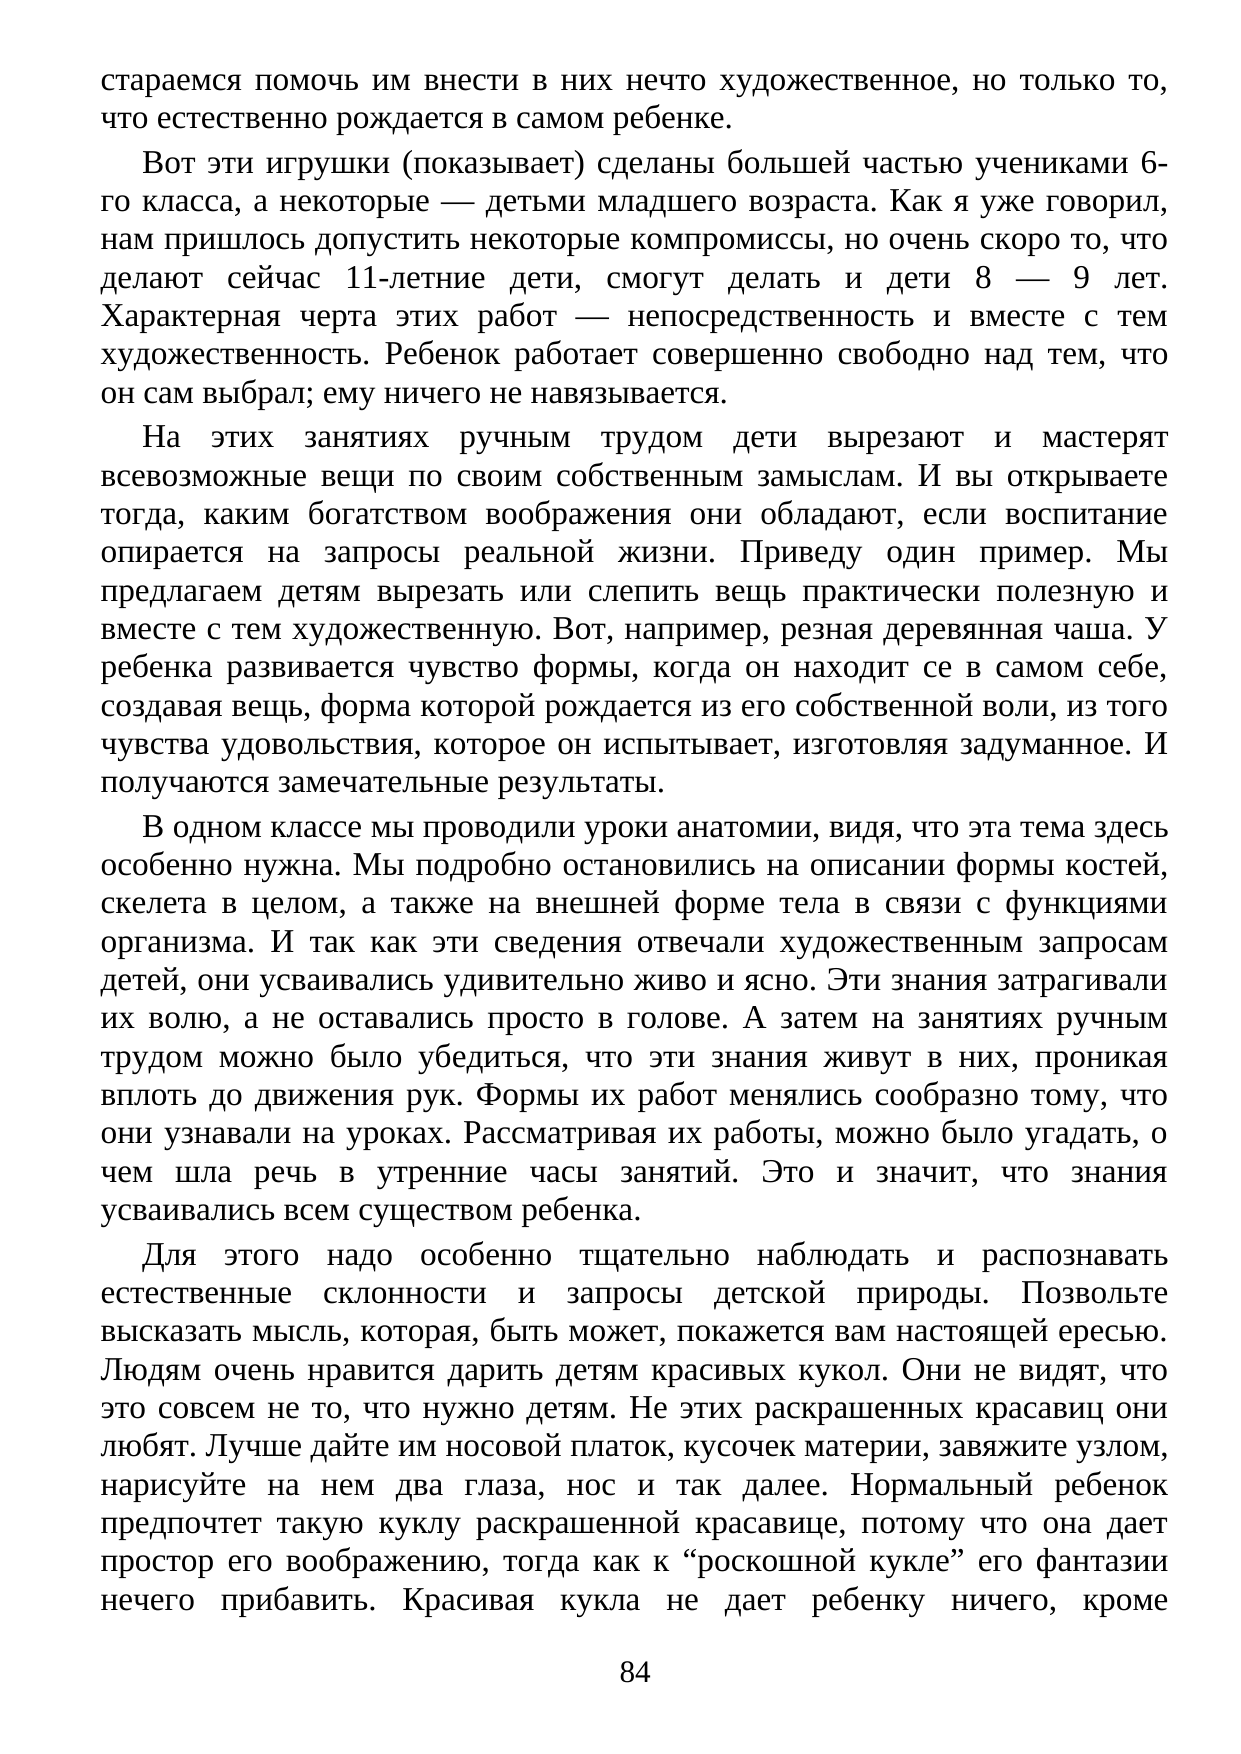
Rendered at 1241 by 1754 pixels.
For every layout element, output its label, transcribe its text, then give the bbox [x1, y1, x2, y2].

text Для этого надо особенно тщательно наблюдать и распознавать естественные склонности и запросы детской природы. Позвольте высказать мысль, которая, быть может, покажется вам настоящей ересью. Людям очень нравится дарить детям красивых кукол. Они не видят, что это совсем не то, что нужно детям. Не этих раскрашенных красавиц они любят. Лучше дайте им носовой платок, кусочек материи, завяжите узлом, нарисуйте на нем два глаза, нос и так далее. Нормальный ребенок предпочтет такую куклу раскрашенной красавице, потому что она дает простор его воображению, тогда как к “роскошной кукле” его фантазии нечего прибавить. Красивая кукла не дает ребенку ничего, кроме [100, 1234, 1169, 1617]
text Вот эти игрушки (показывает) сделаны большей частью учениками 6-го класса, а некоторые — детьми младшего возраста. Как я уже говорил, нам пришлось допустить некоторые компромиссы, но очень скоро то, что делают сейчас 11-летние дети, смогут делать и дети 8 — 9 лет. Характерная черта этих работ — непосредственность и вместе с тем художественность. Ребенок работает совершенно свободно над тем, что он сам выбрал; ему ничего не навязывается. [100, 142, 1169, 410]
text стараемся помочь им внести в них нечто художественное, но только то, что естественно рождается в самом ребенке. [100, 59, 1169, 136]
text В одном классе мы проводили уроки анатомии, видя, что эта тема здесь особенно нужна. Мы подробно остановились на описании формы костей, скелета в целом, а также на внешней форме тела в связи с функциями организма. И так как эти сведения отвечали художественным запросам детей, они усваивались удивительно живо и ясно. Эти знания затрагивали их волю, а не оставались просто в голове. А затем на занятиях ручным трудом можно было убедиться, что эти знания живут в них, проникая вплоть до движения рук. Формы их работ менялись сообразно тому, что они узнавали на уроках. Рассматривая их работы, можно было угадать, о чем шла речь в утренние часы занятий. Это и значит, что знания усваивались всем существом ребенка. [100, 806, 1169, 1228]
text На этих занятиях ручным трудом дети вырезают и мастерят всевозможные вещи по своим собственным замыслам. И вы открываете тогда, каким богатством воображения они обладают, если воспитание опирается на запросы реальной жизни. Приведу один пример. Мы предлагаем детям вырезать или слепить вещь практически полезную и вместе с тем художественную. Вот, например, резная деревянная чаша. У ребенка развивается чувство формы, когда он находит се в самом себе, создавая вещь, форма которой рождается из его собственной воли, из того чувства удовольствия, которое он испытывает, изготовляя задуманное. И получаются замечательные результаты. [100, 417, 1169, 800]
